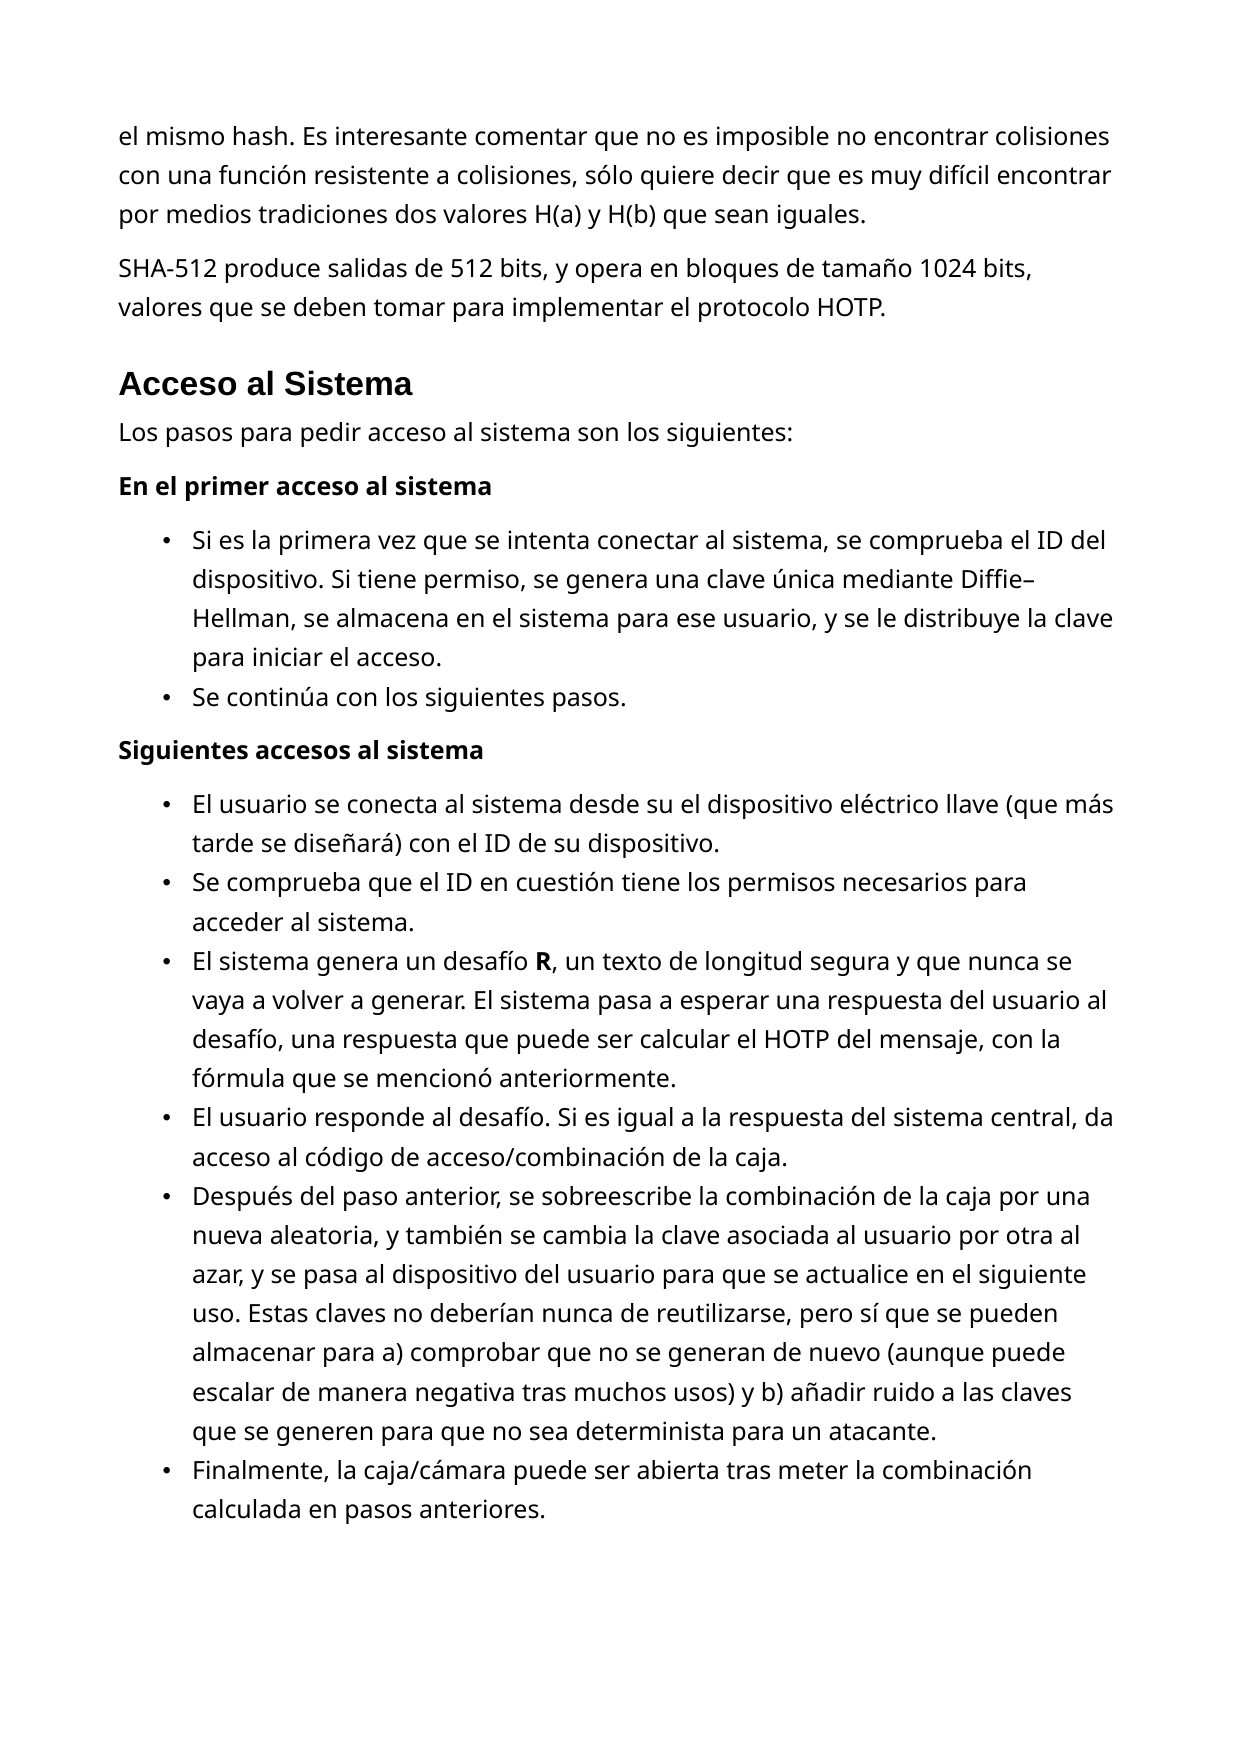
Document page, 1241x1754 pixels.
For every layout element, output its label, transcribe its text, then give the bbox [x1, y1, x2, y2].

list El sistema genera un desafío R, un texto de longitud segura y que nunca se vaya a volver a generar. El sistema pasa a esperar una respuesta del usuario al desafío, una respuesta que puede ser calcular el HOTP del mensaje, con la fórmula que se mencionó anteriormente. [162, 943, 1122, 1095]
text Los pasos para pedir acceso al sistema son los siguientes: [118, 415, 1122, 449]
text el mismo hash. Es interesante comentar que no es imposible no encontrar colisiones con una función resistente a colisiones, sólo quiere decir que es muy difícil encontrar por medios tradiciones dos valores H(a) y H(b) que sean iguales. [118, 118, 1122, 231]
list Después del paso anterior, se sobreescribe la combinación de la caja por una nueva aleatoria, y también se cambia la clave asociada al usuario por otra al azar, y se pasa al dispositivo del usuario para que se actualice en el siguiente uso. Estas claves no deberían nunca de reutilizarse, pero sí que se pueden almacenar para a) comprobar que no se generan de nuevo (aunque puede escalar de manera negativa tras muchos usos) y b) añadir ruido a las claves que se generen para que no sea determinista para un atacante. [162, 1178, 1122, 1447]
list El usuario se conecta al sistema desde su el dispositivo eléctrico llave (que más tarde se diseñará) con el ID de su dispositivo. [162, 787, 1122, 860]
subtitle Acceso al Sistema [118, 364, 1122, 403]
list Si es la primera vez que se intenta conectar al sistema, se comprueba el ID del dispositivo. Si tiene permiso, se genera una clave única mediante Diffie–Hellman, se almacena en el sistema para ese usuario, y se le distribuye la clave para iniciar el acceso. [162, 523, 1122, 674]
text SHA-512 produce salidas de 512 bits, y opera en bloques de tamaño 1024 bits, valores que se deben tomar para implementar el protocolo HOTP. [118, 250, 1122, 323]
list Se continúa con los siguientes pasos. [162, 679, 1122, 713]
list Se comprueba que el ID en cuestión tiene los permisos necesarios para acceder al sistema. [162, 865, 1122, 938]
text Siguientes accesos al sistema [118, 733, 1122, 767]
list Finalmente, la caja/cámara puede ser abierta tras meter la combinación calculada en pasos anteriores. [162, 1453, 1122, 1526]
text En el primer acceso al sistema [118, 469, 1122, 503]
list El usuario responde al desafío. Si es igual a la respuesta del sistema central, da acceso al código de acceso/combinación de la caja. [162, 1100, 1122, 1173]
